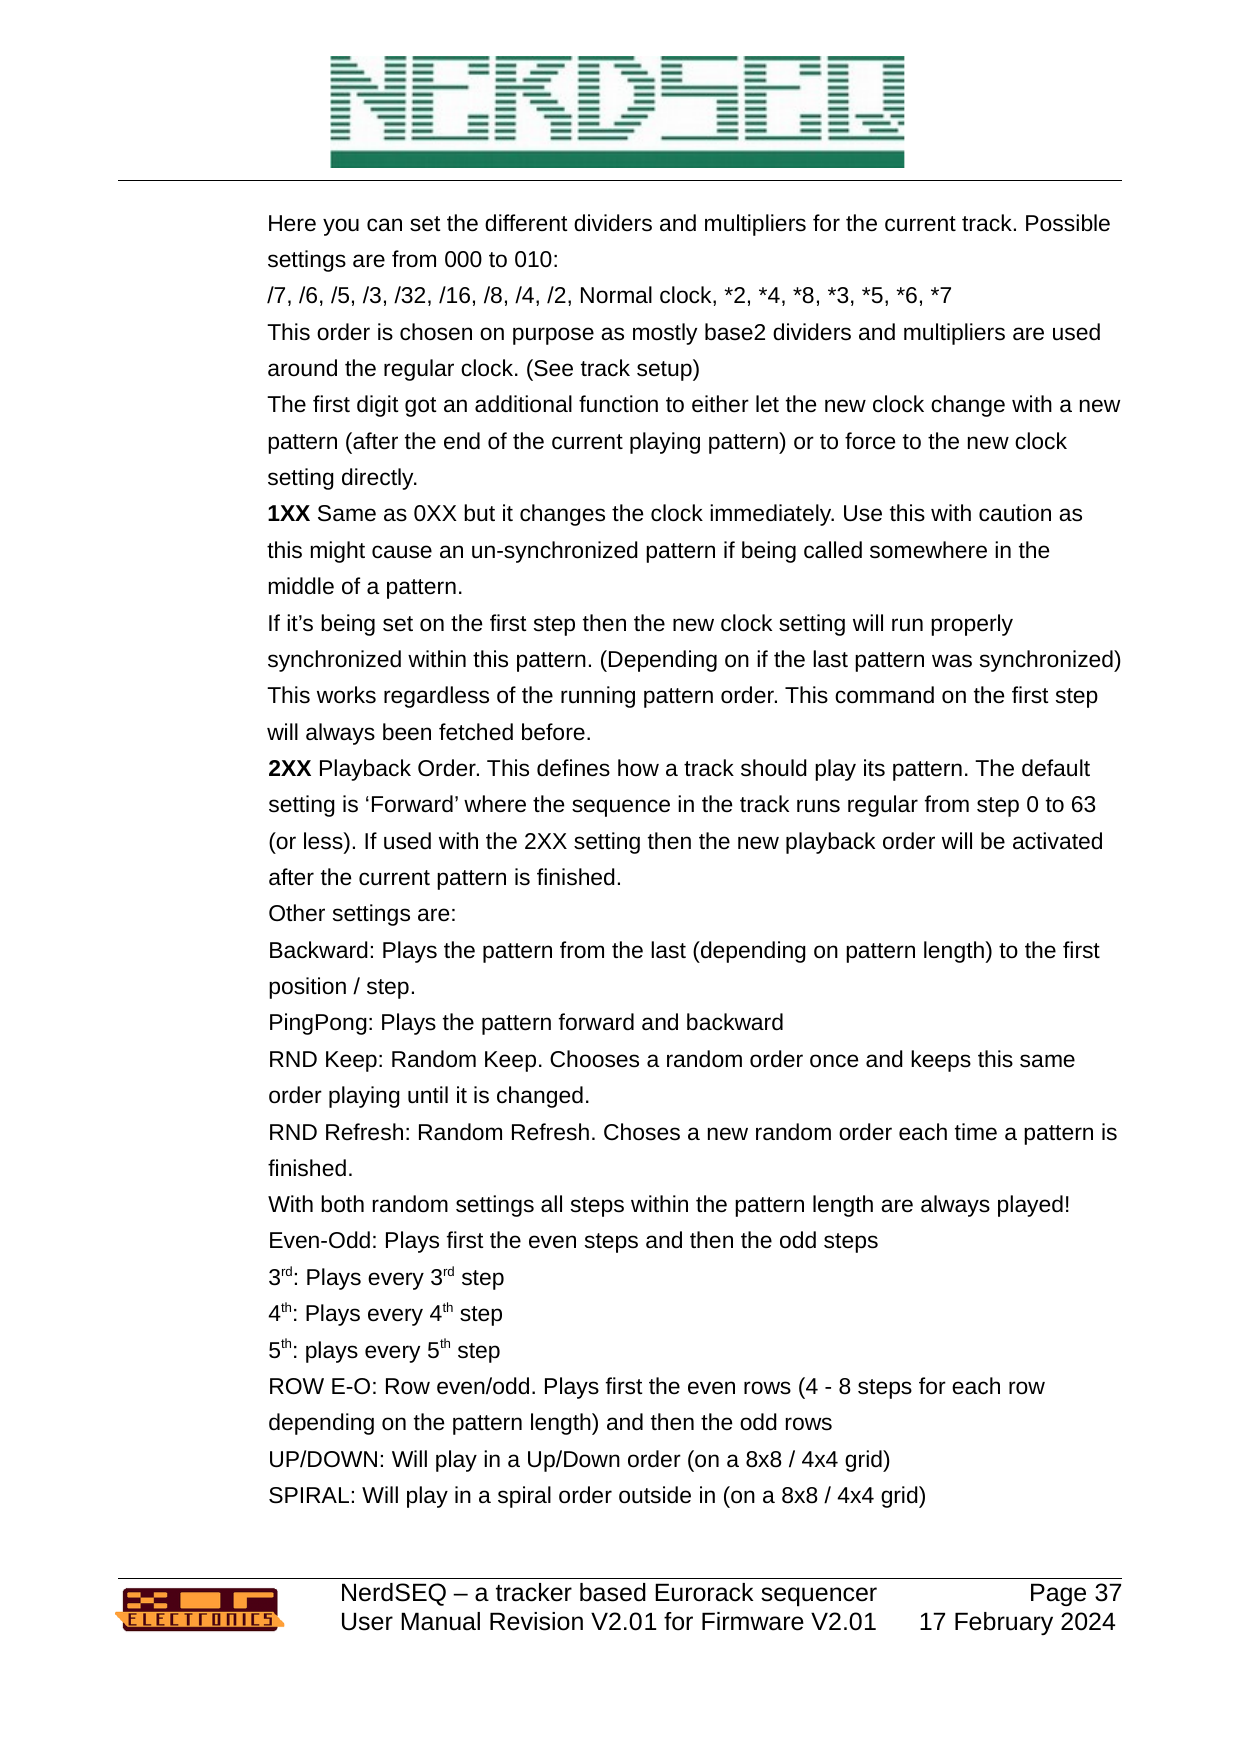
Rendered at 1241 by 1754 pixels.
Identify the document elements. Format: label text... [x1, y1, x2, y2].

text Even-Odd: Plays first the even steps and then the odd steps 3rd: Plays every 3rd step 4th: Plays every 4th step 5th: plays every 5th step ROW E-O: Row even/odd. Plays first the even rows (4 - 8 steps for each row depending on the pattern length) and then the odd rows UP/DOWN: Will play in a Up/Down order (on a 8x8 / 4x4 grid) [118, 1227, 1122, 1472]
list /7, /6, /5, /3, /32, /16, /8, /4, /2, Normal clock, *2, *4, *8, *3, *5, *6, *7 This order is chosen on purpose as mostly base2 dividers and multipliers are used around the regular clock. (See track setup) [229, 282, 1122, 381]
picture [115, 1584, 285, 1634]
text With both random settings all steps within the pattern length are always played! [118, 1191, 1122, 1217]
text RND Refresh: Random Refresh. Choses a new random order each time a pattern is finished. [118, 1118, 1122, 1181]
picture [330, 56, 905, 168]
list The first digit got an additional function to either let the new clock change with a new pattern (after the end of the current playing pattern) or to force to the new clock setting directly. 1XX Same as 0XX but it changes the clock immediately. Use this with caution as this might cause an un-synchronized pattern if being called somewhere in the middle of a pattern. If it’s being set on the first step then the new clock setting will run properly synchronized within this pattern. (Depending on if the last pattern was synchronized) [229, 391, 1122, 672]
text RND Keep: Random Keep. Chooses a random order once and keeps this same order playing until it is changed. [118, 1046, 1122, 1108]
list Here you can set the different dividers and multipliers for the current track. Possible settings are from 000 to 010: [229, 209, 1122, 272]
list This works regardless of the running pattern order. This command on the first step will always been fetched before. 2XX Playback Order. This defines how a track should play its pattern. The default setting is ‘Forward’ where the sequence in the track runs regular from step 0 to 63 (or less). If used with the 2XX setting then the new playback order will be activated after the current pattern is finished. [229, 682, 1122, 890]
text Other settings are: Backward: Plays the pattern from the last (depending on pattern length) to the first position / step. [118, 900, 1122, 999]
text PingPong: Plays the pattern forward and backward [118, 1009, 1122, 1036]
text SPIRAL: Will play in a spiral order outside in (on a 8x8 / 4x4 grid) [118, 1482, 1122, 1508]
